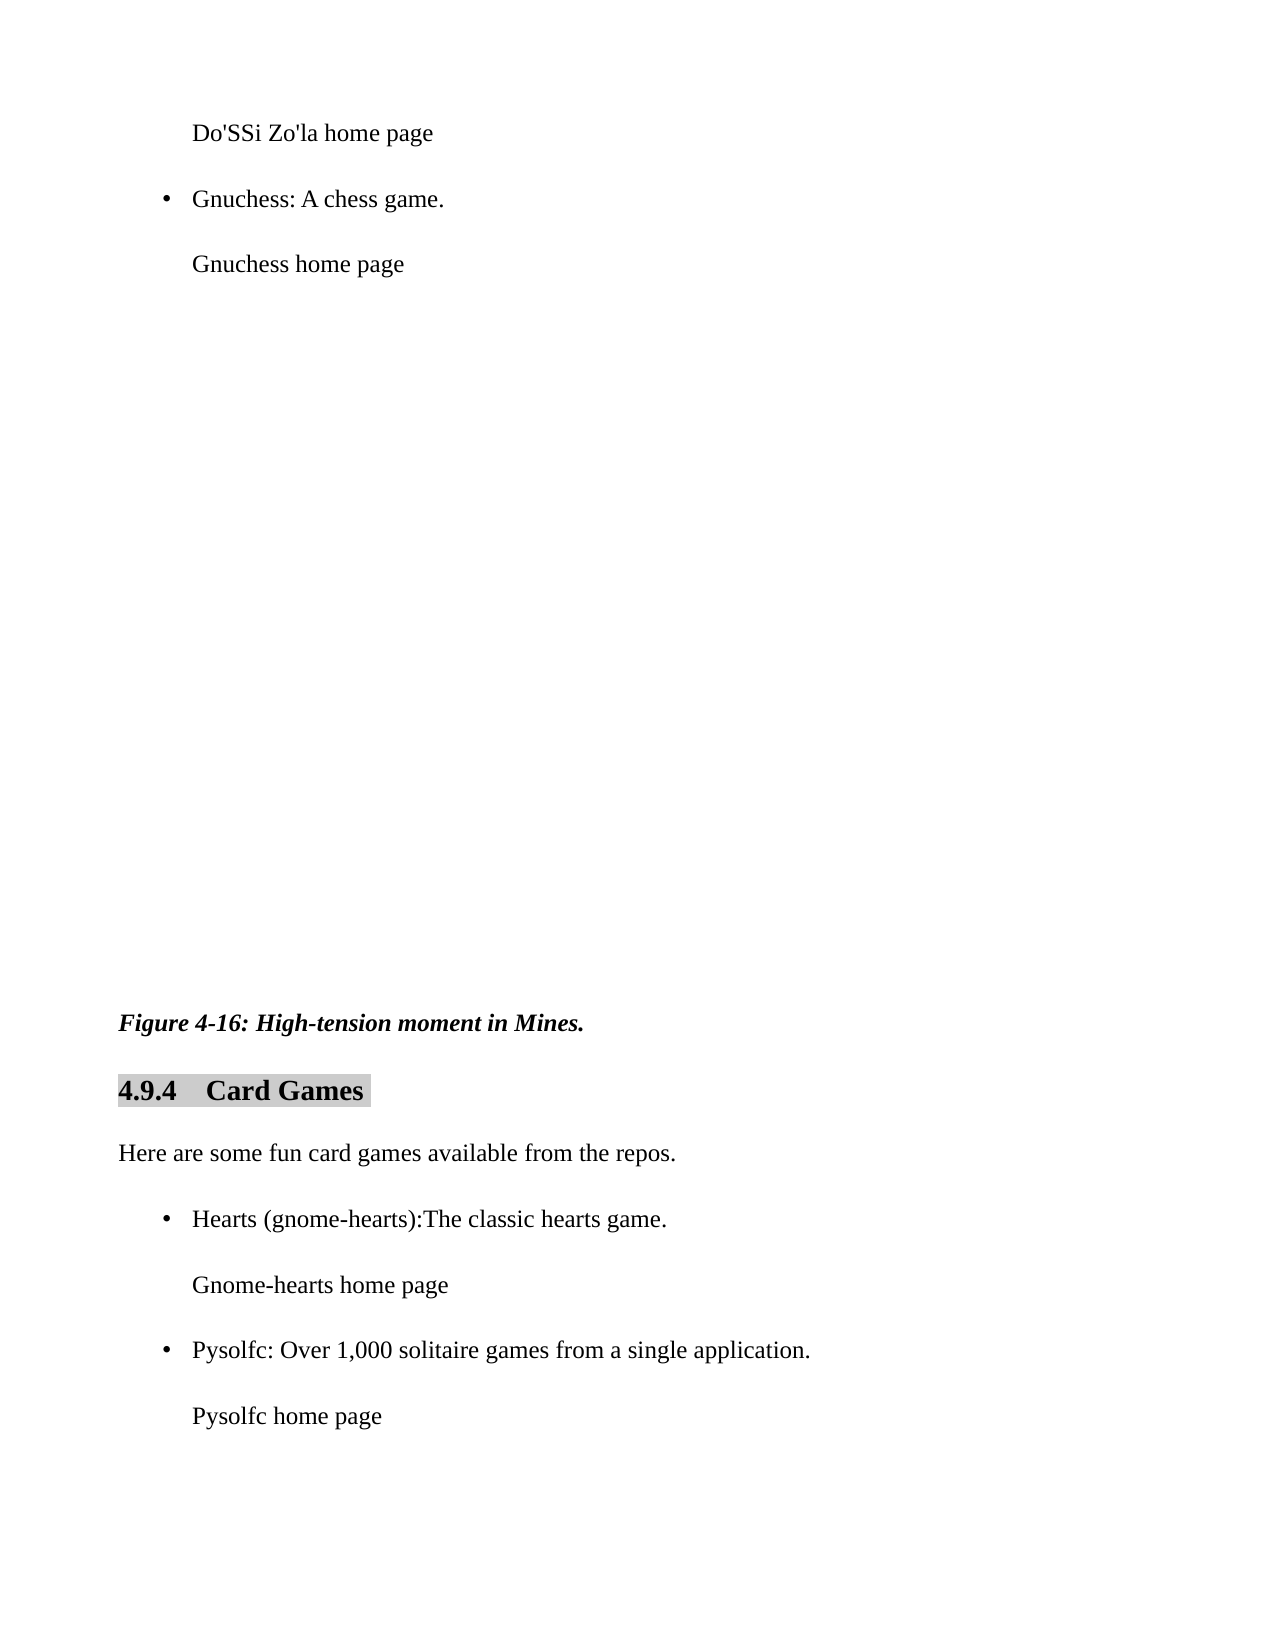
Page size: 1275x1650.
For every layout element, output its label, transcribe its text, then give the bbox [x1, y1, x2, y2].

list Do'SSi Zo'la home page [162, 118, 1157, 147]
list Pysolfc: Over 1,000 solitaire games from a single application. [162, 1335, 1157, 1364]
text Figure 4-16: High-tension moment in Mines. [118, 1008, 1157, 1036]
subtitle 4.9.4 Card Games [118, 1073, 1157, 1107]
list Gnuchess home page [162, 249, 1157, 278]
list Pysolfc home page [162, 1401, 1157, 1430]
text Here are some fun card games available from the repos. [118, 1138, 1157, 1167]
list Gnome-hearts home page [162, 1270, 1157, 1298]
list Hearts (gnome-hearts):The classic hearts game. [162, 1204, 1157, 1233]
list Gnuchess: A chess game. [162, 184, 1157, 213]
